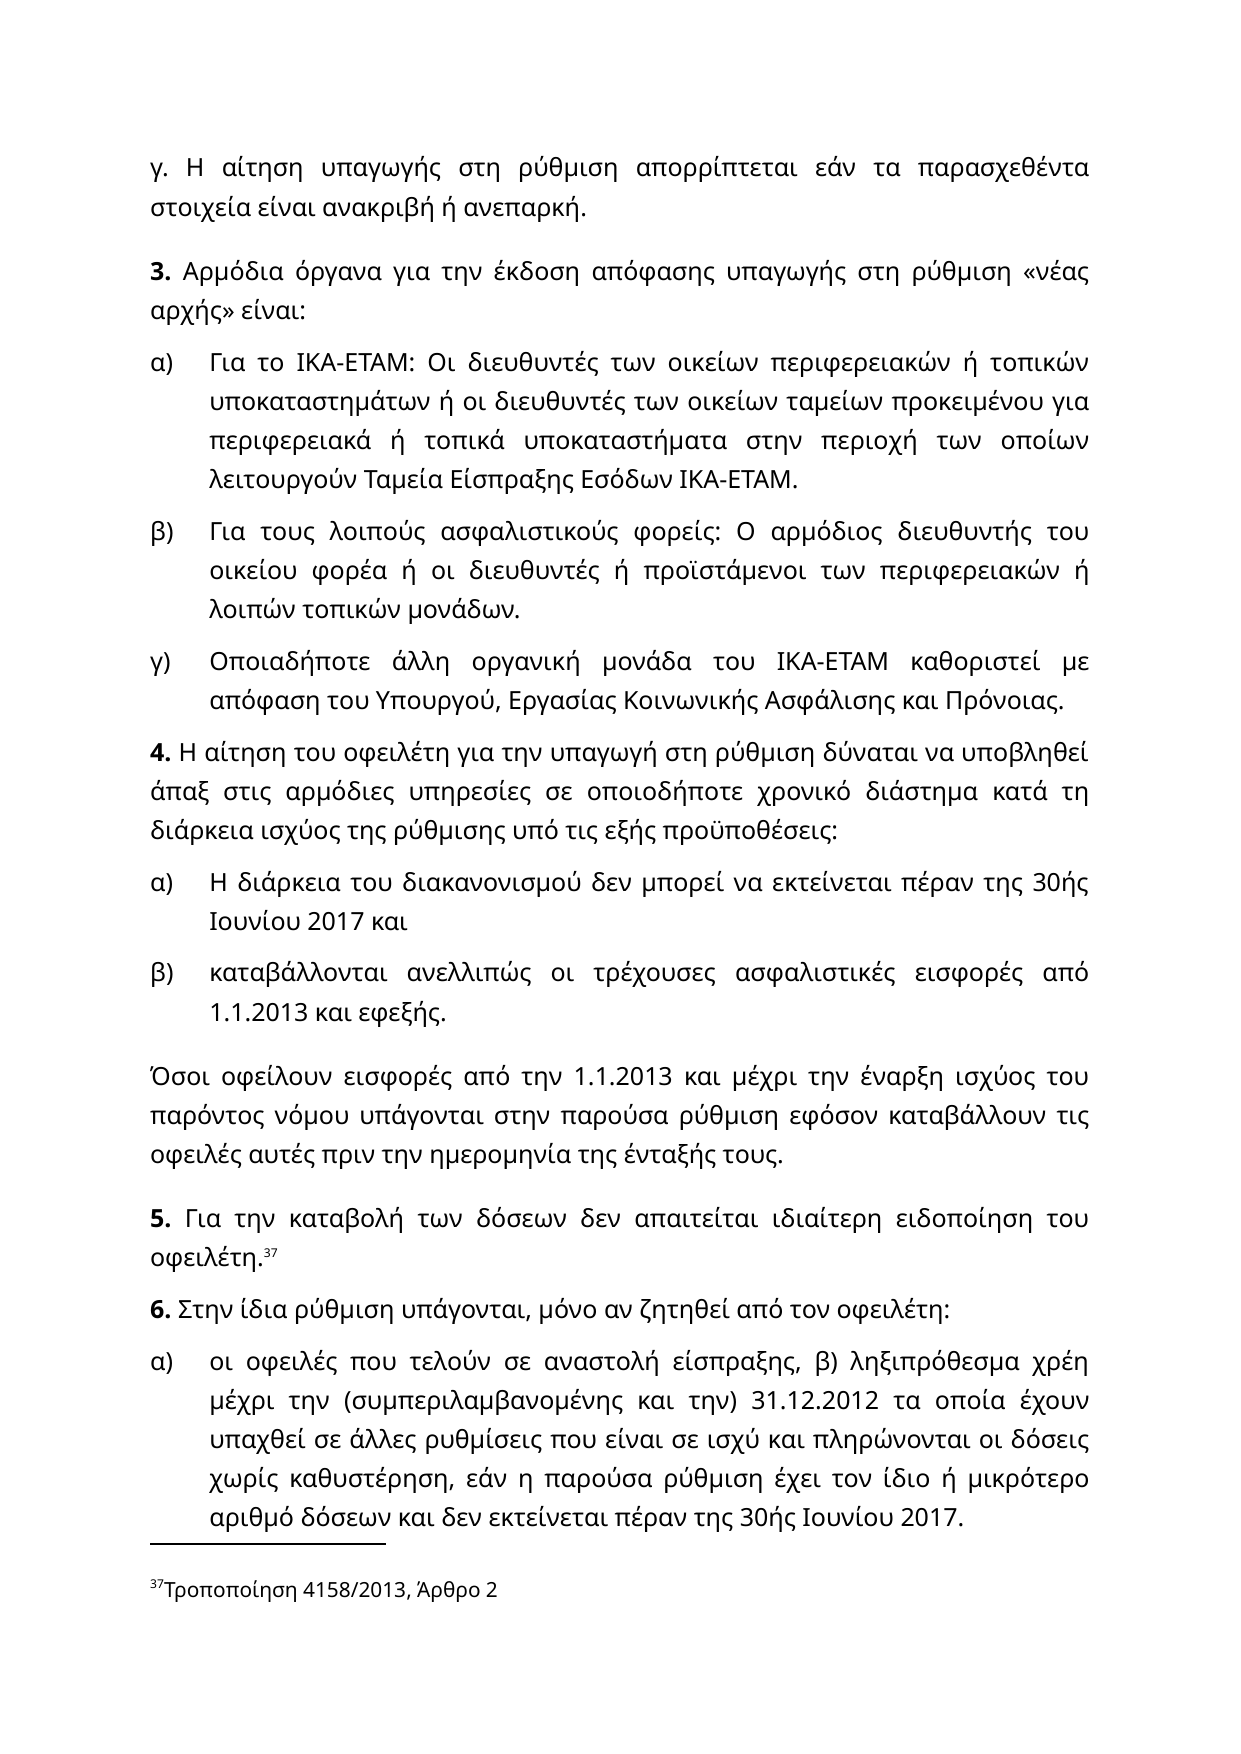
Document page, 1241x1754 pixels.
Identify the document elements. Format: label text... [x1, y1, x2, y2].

list α) οι οφειλές που τελούν σε αναστολή είσπραξης, β) ληξιπρόθεσμα χρέη μέχρι την (συμπεριλαμβανομένης και την) 31.12.2012 τα οποία έχουν υπαχθεί σε άλλες ρυθμίσεις που είναι σε ισχύ και πληρώνονται οι δόσεις χωρίς καθυστέρηση, εάν η παρούσα ρύθμιση έχει τον ίδιο ή μικρότερο αριθμό δόσεων και δεν εκτείνεται πέραν της 30ής Ιουνίου 2017. [150, 1343, 1090, 1534]
text 4. Η αίτηση του οφειλέτη για την υπαγωγή στη ρύθμιση δύναται να υποβληθεί άπαξ στις αρμόδιες υπηρεσίες σε οποιοδήποτε χρονικό διάστημα κατά τη διάρκεια ισχύος της ρύθμισης υπό τις εξής προϋποθέσεις: [150, 734, 1090, 847]
list β) Για τους λοιπούς ασφαλιστικούς φορείς: Ο αρμόδιος διευθυντής του οικείου φορέα ή οι διευθυντές ή προϊστάμενοι των περιφερειακών ή λοιπών τοπικών μονάδων. [150, 513, 1090, 626]
list β) καταβάλλονται ανελλιπώς οι τρέχουσες ασφαλιστικές εισφορές από 1.1.2013 και εφεξής. [150, 955, 1090, 1028]
text 6. Στην ίδια ρύθμιση υπάγονται, μόνο αν ζητηθεί από τον οφειλέτη: [150, 1292, 1090, 1326]
text γ. Η αίτηση υπαγωγής στη ρύθμιση απορρίπτεται εάν τα παρασχεθέντα στοιχεία είναι ανακριβή ή ανεπαρκή. [150, 150, 1090, 223]
list α) Για το ΙΚΑ-ΕΤΑΜ: Οι διευθυντές των οικείων περιφερειακών ή τοπικών υποκαταστημάτων ή οι διευθυντές των οικείων ταμείων προκειμένου για περιφερειακά ή τοπικά υποκαταστήματα στην περιοχή των οποίων λειτουργούν Ταμεία Είσπραξης Εσόδων ΙΚΑ-ΕΤΑΜ. [150, 344, 1090, 496]
list γ) Οποιαδήποτε άλλη οργανική μονάδα του ΙΚΑ-ΕΤΑΜ καθοριστεί με απόφαση του Υπουργού, Εργασίας Κοινωνικής Ασφάλισης και Πρόνοιας. [150, 643, 1090, 717]
text 5. Για την καταβολή των δόσεων δεν απαιτείται ιδιαίτερη ειδοποίηση του οφειλέτη. [150, 1201, 1090, 1274]
list α) Η διάρκεια του διακανονισμού δεν μπορεί να εκτείνεται πέραν της 30ής Ιουνίου 2017 και [150, 864, 1090, 937]
text Τροποποίηση 4158/2013, Άρθρο 2 [150, 1576, 1090, 1604]
text Όσοι οφείλουν εισφορές από την 1.1.2013 και μέχρι την έναρξη ισχύος του παρόντος νόμου υπάγονται στην παρούσα ρύθμιση εφόσον καταβάλλουν τις οφειλές αυτές πριν την ημερομηνία της ένταξής τους. [150, 1058, 1090, 1171]
text 3. Αρμόδια όργανα για την έκδοση απόφασης υπαγωγής στη ρύθμιση «νέας αρχής» είναι: [150, 253, 1090, 327]
